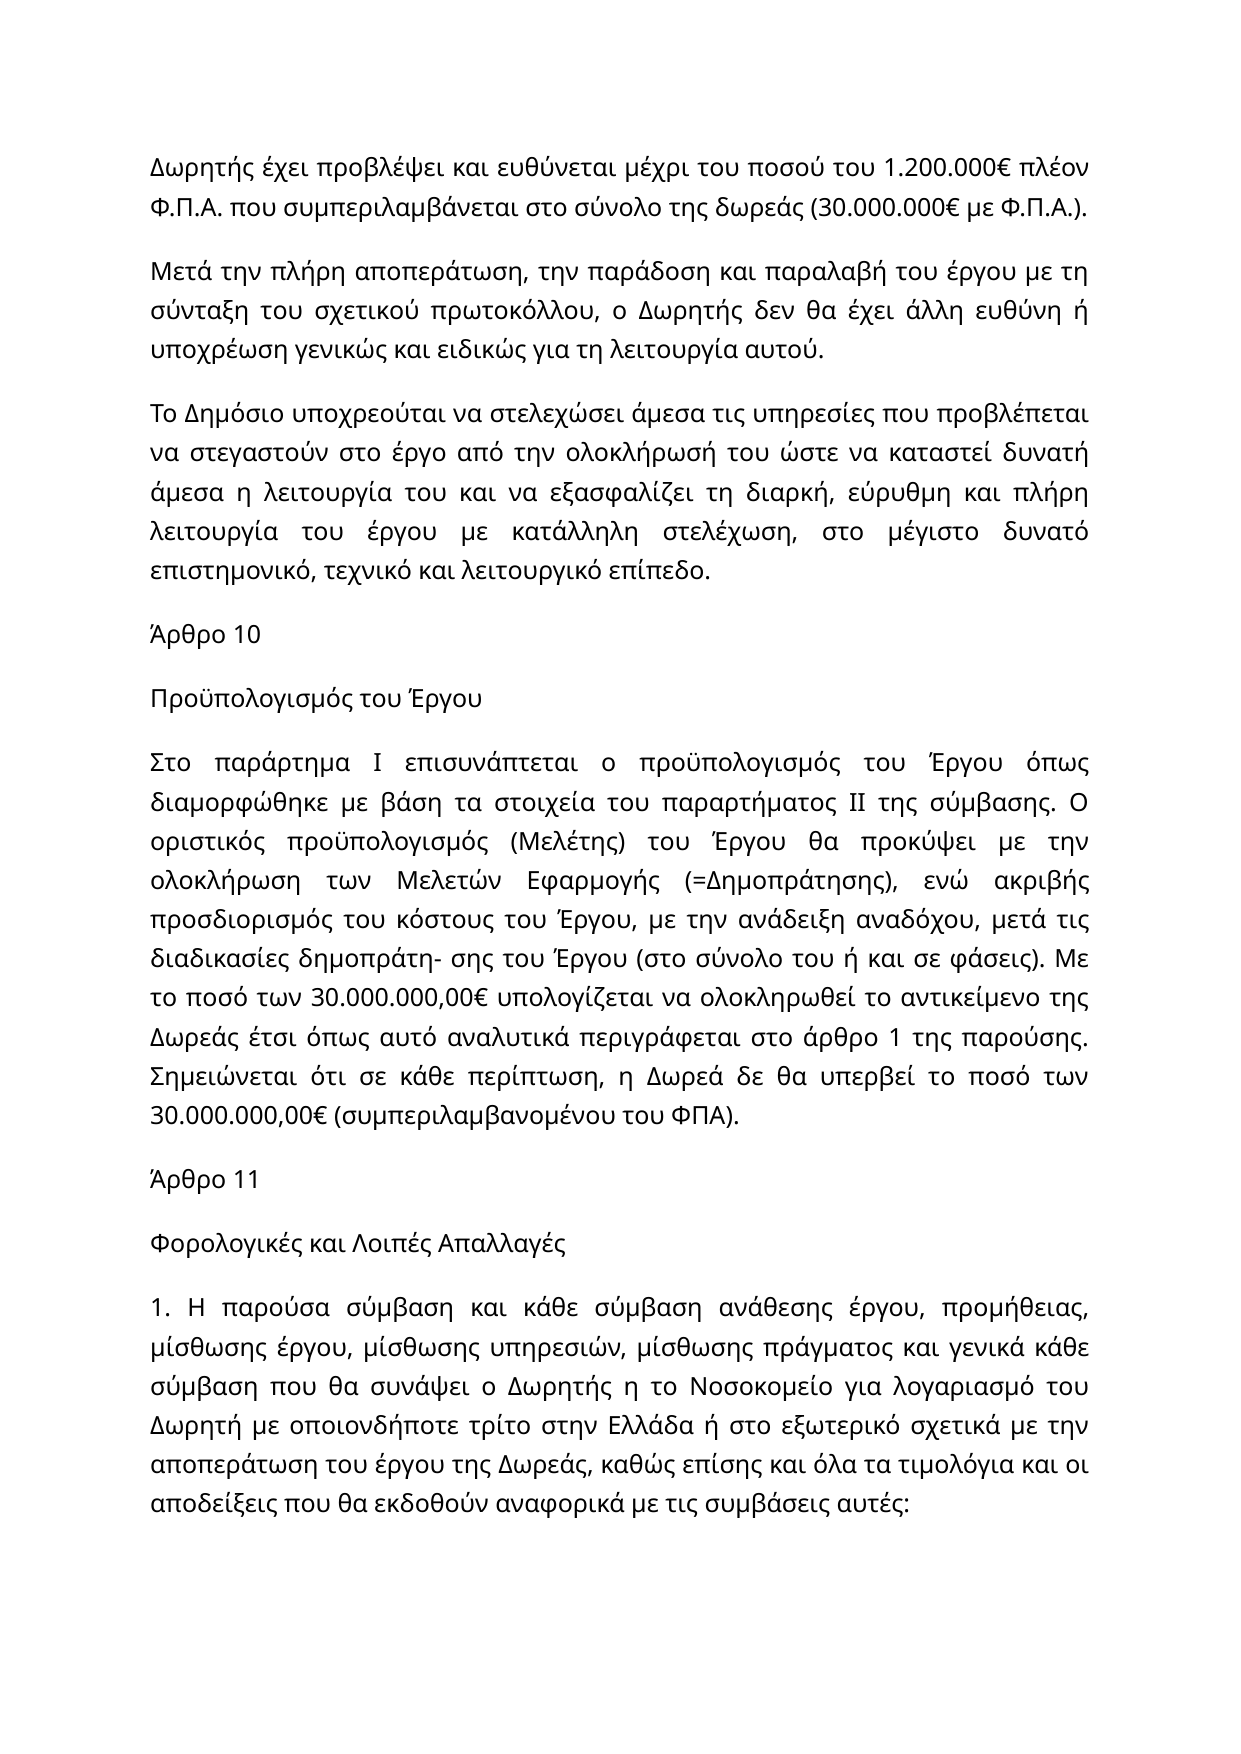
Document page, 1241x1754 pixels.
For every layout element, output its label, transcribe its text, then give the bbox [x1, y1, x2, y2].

text Μετά την πλήρη αποπεράτωση, την παράδοση και παραλαβή του έργου με τη σύνταξη του σχετικού πρωτοκόλλου, ο Δωρητής δεν θα έχει άλλη ευθύνη ή υποχρέωση γενικώς και ειδικώς για τη λειτουργία αυτού. [150, 253, 1090, 366]
text Φορολογικές και Λοιπές Απαλλαγές [150, 1226, 1090, 1260]
text Άρθρο 11 [150, 1162, 1090, 1196]
text Στο παράρτημα I επισυνάπτεται ο προϋπολογισμός του Έργου όπως διαμορφώθηκε με βάση τα στοιχεία του παραρτήματος II της σύμβασης. Ο οριστικός προϋπολογισμός (Μελέτης) του Έργου θα προκύψει με την ολοκλήρωση των Μελετών Εφαρμογής (=Δημοπράτησης), ενώ ακριβής προσδιορισμός του κόστους του Έργου, με την ανάδειξη αναδόχου, μετά τις διαδικασίες δημοπράτη- σης του Έργου (στο σύνολο του ή και σε φάσεις). Με το ποσό των 30.000.000,00€ υπολογίζεται να ολοκληρωθεί το αντικείμενο της Δωρεάς έτσι όπως αυτό αναλυτικά περιγράφεται στο άρθρο 1 της παρούσης. Σημειώνεται ότι σε κάθε περίπτωση, η Δωρεά δε θα υπερβεί το ποσό των 30.000.000,00€ (συμπεριλαμβανομένου του ΦΠΑ). [150, 745, 1090, 1132]
text Δωρητής έχει προβλέψει και ευθύνεται μέχρι του ποσού του 1.200.000€ πλέον Φ.Π.Α. που συμπεριλαμβάνεται στο σύνολο της δωρεάς (30.000.000€ με Φ.Π.Α.). [150, 150, 1090, 223]
text Προϋπολογισμός του Έργου [150, 681, 1090, 715]
text Άρθρο 10 [150, 617, 1090, 651]
text Το Δημόσιο υποχρεούται να στελεχώσει άμεσα τις υπηρεσίες που προβλέπεται να στεγαστούν στο έργο από την ολοκλήρωσή του ώστε να καταστεί δυνατή άμεσα η λειτουργία του και να εξασφαλίζει τη διαρκή, εύρυθμη και πλήρη λειτουργία του έργου με κατάλληλη στελέχωση, στο μέγιστο δυνατό επιστημονικό, τεχνικό και λειτουργικό επίπεδο. [150, 396, 1090, 587]
text 1. Η παρούσα σύμβαση και κάθε σύμβαση ανάθεσης έργου, προμήθειας, μίσθωσης έργου, μίσθωσης υπηρεσιών, μίσθωσης πράγματος και γενικά κάθε σύμβαση που θα συνάψει ο Δωρητής η το Νοσοκομείο για λογαριασμό του Δωρητή με οποιονδήποτε τρίτο στην Ελλάδα ή στο εξωτερικό σχετικά με την αποπεράτωση του έργου της Δωρεάς, καθώς επίσης και όλα τα τιμολόγια και οι αποδείξεις που θα εκδοθούν αναφορικά με τις συμβάσεις αυτές: [150, 1290, 1090, 1520]
